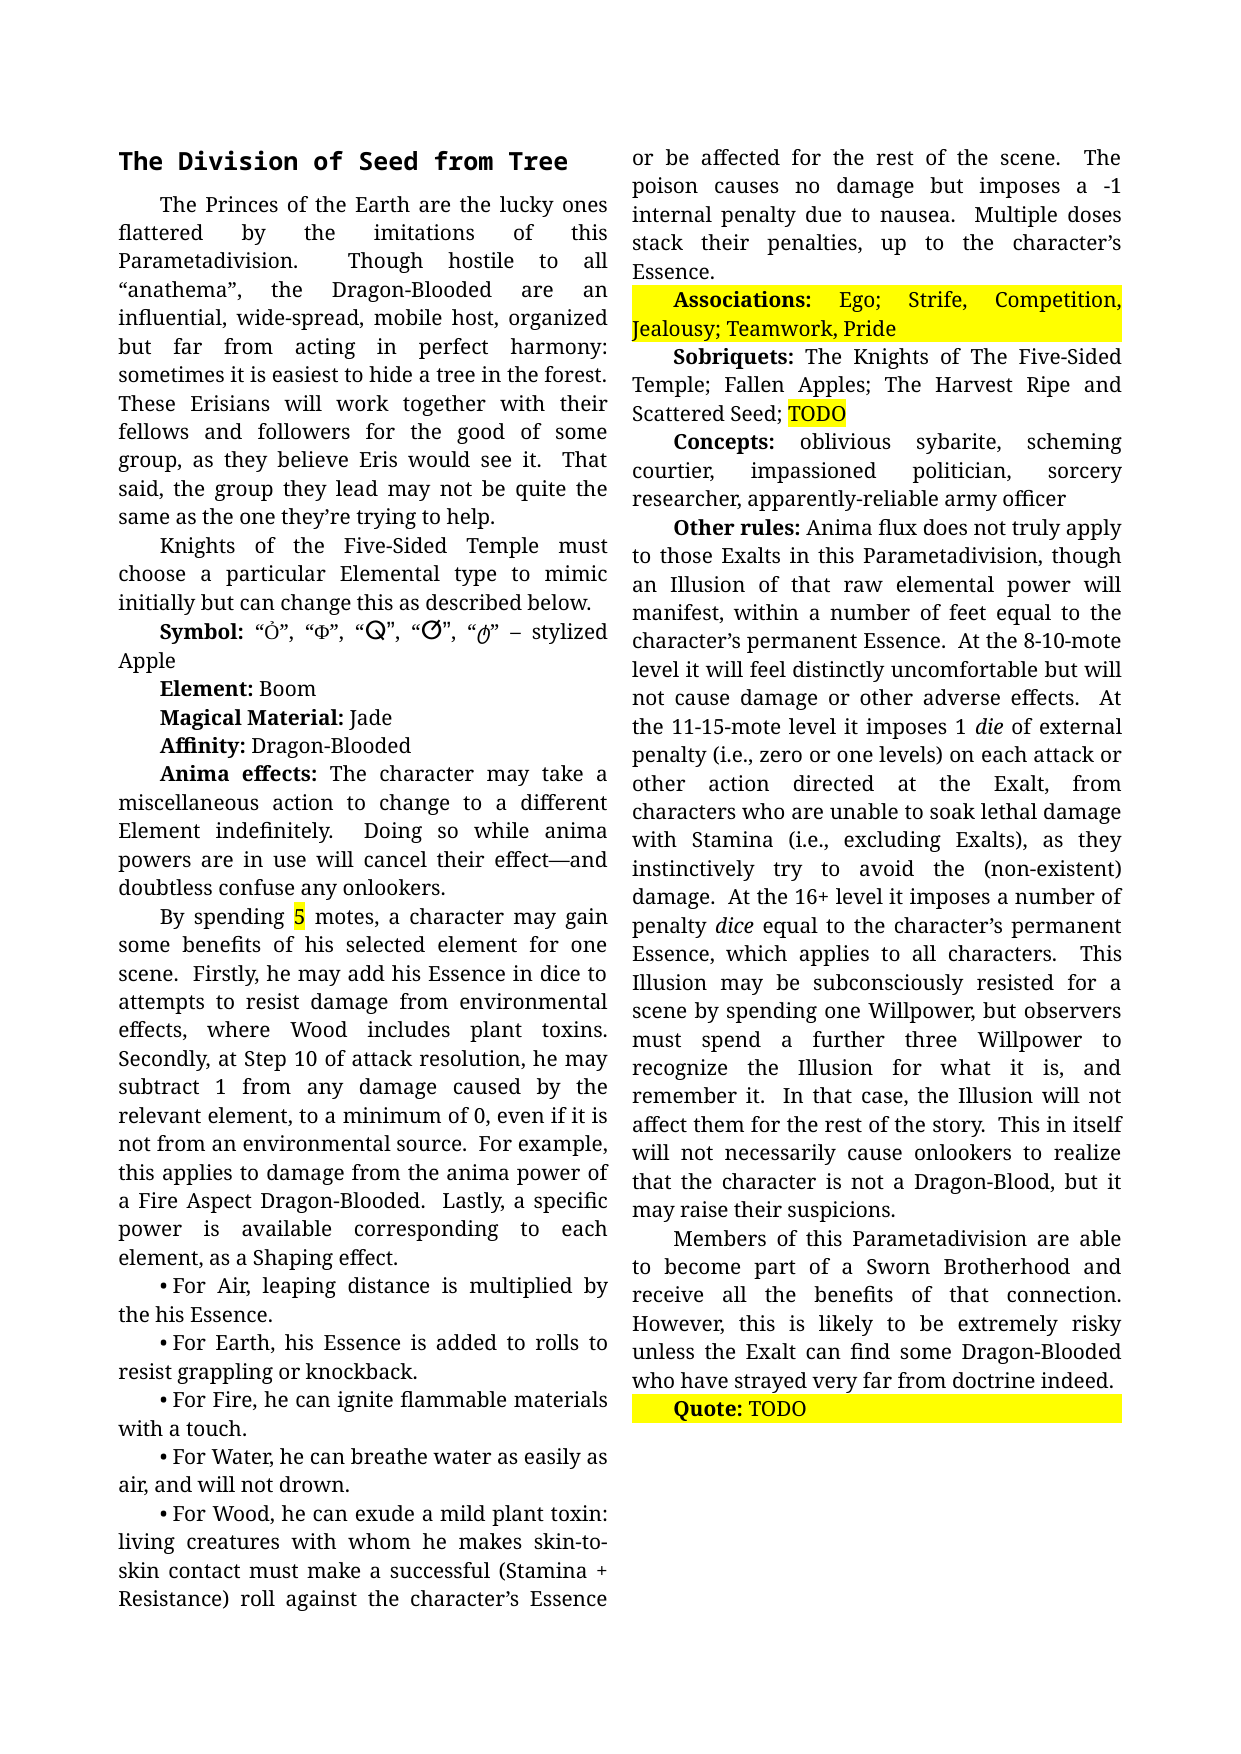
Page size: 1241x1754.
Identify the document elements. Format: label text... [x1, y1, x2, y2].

text Magical Material: Jade [118, 703, 608, 731]
text Knights of the Five-Sided Temple must choose a particular Elemental type to mimic initially but can change this as described below. [118, 531, 608, 616]
list or be affected for the rest of the scene. The poison causes no damage but imposes a -1 internal penalty due to nausea. Multiple doses stack their penalties, up to the character’s Essence. [632, 143, 1122, 285]
text Element: Boom [118, 674, 608, 703]
text Quote: TODO [632, 1394, 1122, 1423]
text By spending 5 motes, a character may gain some benefits of his selected element for one scene. Firstly, he may add his Essence in dice to attempts to resist damage from environmental effects, where Wood includes plant toxins. Secondly, at Step 10 of attack resolution, he may subtract 1 from any damage caused by the relevant element, to a minimum of 0, even if it is not from an environmental source. For example, this applies to damage from the anima power of a Fire Aspect Dragon-Blooded. Lastly, a specific power is available corresponding to each element, as a Shaping effect. [118, 902, 608, 1271]
text Anima effects: The character may take a miscellaneous action to change to a different Element indefinitely. Doing so while anima powers are in use will cancel their effect—and doubtless confuse any onlookers. [118, 759, 608, 902]
list For Earth, his Essence is added to rolls to resist grappling or knockback. [118, 1328, 608, 1385]
text Symbol: “Ỏ”, “Φ”, “ⵕ”, “ⵚ”, “ტ” – stylized Apple [118, 616, 608, 674]
text The Princes of the Earth are the lucky ones flattered by the imitations of this Parametadivision. Though hostile to all “anathema”, the Dragon-Blooded are an influential, wide-spread, mobile host, organized but far from acting in perfect harmony: sometimes it is easiest to hide a tree in the forest. These Erisians will work together with their fellows and followers for the good of some group, as they believe Eris would see it. That said, the group they lead may not be quite the same as the one they’re trying to help. [118, 190, 608, 531]
list For Water, he can breathe water as easily as air, and will not drown. [118, 1442, 608, 1499]
subtitle The Division of Seed from Tree [118, 143, 608, 177]
text Members of this Parametadivision are able to become part of a Sworn Brotherhood and receive all the benefits of that connection. However, this is likely to be extremely risky unless the Exalt can find some Dragon-Blooded who have strayed very far from doctrine indeed. [632, 1224, 1122, 1394]
text Sobriquets: The Knights of The Five-Sided Temple; Fallen Apples; The Harvest Ripe and Scattered Seed; TODO [632, 342, 1122, 427]
text Affinity: Dragon-Blooded [118, 731, 608, 759]
text Other rules: Anima flux does not truly apply to those Exalts in this Parametadivision, though an Illusion of that raw elemental power will manifest, within a number of feet equal to the character’s permanent Essence. At the 8-10-mote level it will feel distinctly uncomfortable but will not cause damage or other adverse effects. At the 11-15-mote level it imposes 1 die of external penalty (i.e., zero or one levels) on each attack or other action directed at the Exalt, from characters who are unable to soak lethal damage with Stamina (i.e., excluding Exalts), as they instinctively try to avoid the (non-existent) damage. At the 16+ level it imposes a number of penalty dice equal to the character’s permanent Essence, which applies to all characters. This Illusion may be subconsciously resisted for a scene by spending one Willpower, but observers must spend a further three Willpower to recognize the Illusion for what it is, and remember it. In that case, the Illusion will not affect them for the rest of the story. This in itself will not necessarily cause onlookers to realize that the character is not a Dragon-Blood, but it may raise their suspicions. [632, 513, 1122, 1224]
text Concepts: oblivious sybarite, scheming courtier, impassioned politician, sorcery researcher, apparently-reliable army officer [632, 427, 1122, 513]
list For Fire, he can ignite flammable materials with a touch. [118, 1385, 608, 1442]
list For Air, leaping distance is multiplied by the his Essence. [118, 1271, 608, 1328]
list For Wood, he can exude a mild plant toxin: living creatures with whom he makes skin-to-skin contact must make a successful (Stamina + Resistance) roll against the character’s Essence [118, 1499, 608, 1613]
text Associations: Ego; Strife, Competition, Jealousy; Teamwork, Pride [632, 285, 1122, 342]
